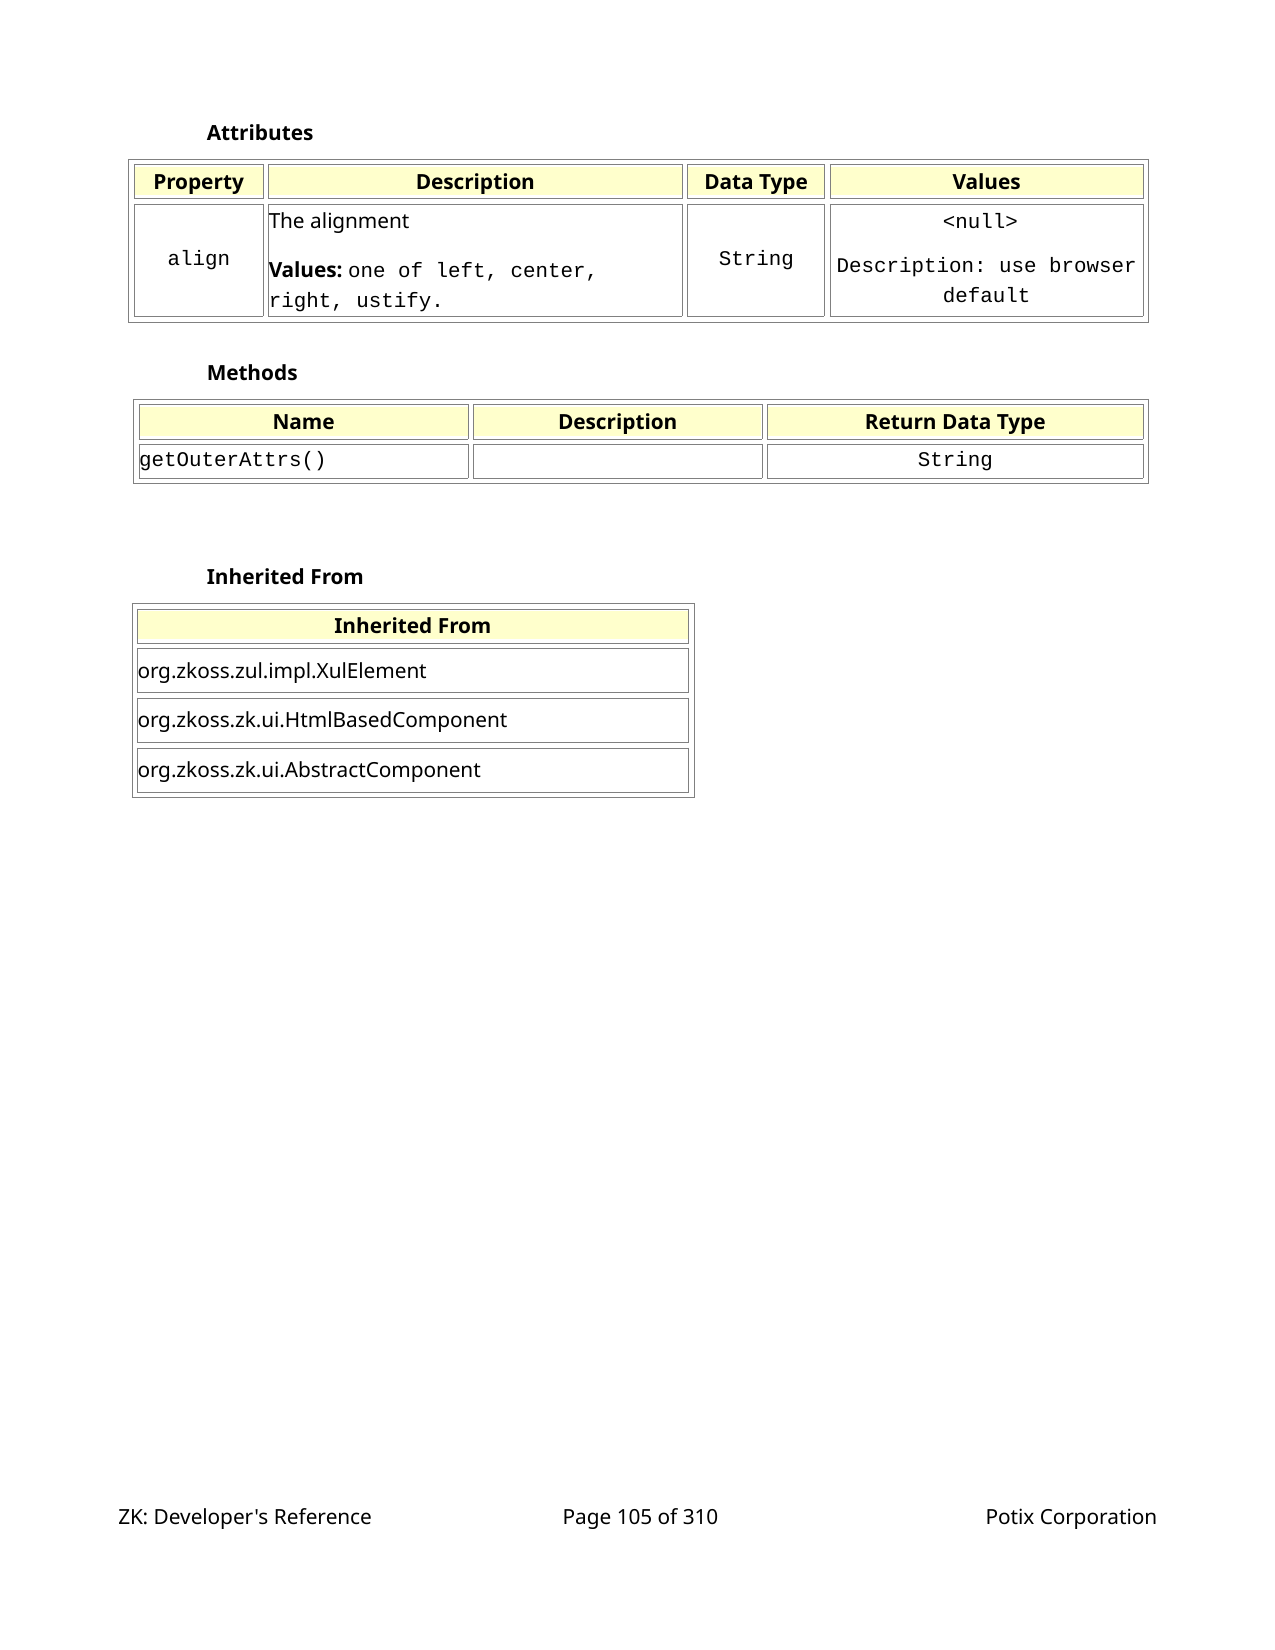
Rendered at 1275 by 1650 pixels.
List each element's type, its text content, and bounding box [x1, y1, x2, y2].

table_cell org.zkoss.zk.ui.AbstractComponent [134, 742, 691, 792]
subtitle Methods [207, 358, 1157, 387]
table_cell getOuterAttrs() [136, 439, 471, 478]
table_header Description [471, 400, 764, 438]
table_header Name [136, 400, 471, 438]
table_cell [474, 445, 762, 478]
table_header Data Type [685, 160, 827, 198]
table_header Property [131, 160, 266, 198]
subtitle Attributes [207, 118, 1157, 146]
table_cell org.zkoss.zk.ui.HtmlBasedComponent [134, 692, 691, 742]
table_cell org.zkoss.zul.impl.XulElement [134, 643, 691, 692]
table_cell align [131, 198, 266, 316]
table_cell String [685, 198, 827, 316]
subtitle Inherited From [207, 562, 1157, 591]
table_cell [471, 439, 764, 478]
table_cell String [764, 439, 1146, 478]
table_header Inherited From [134, 604, 691, 642]
table_header Values [827, 160, 1146, 198]
table_cell <null> Description: use browser default [827, 198, 1146, 316]
table_cell The alignment Values: one of left, center, right, ustify. [266, 198, 685, 316]
table_header Return Data Type [764, 400, 1146, 438]
table_header Description [266, 160, 685, 198]
